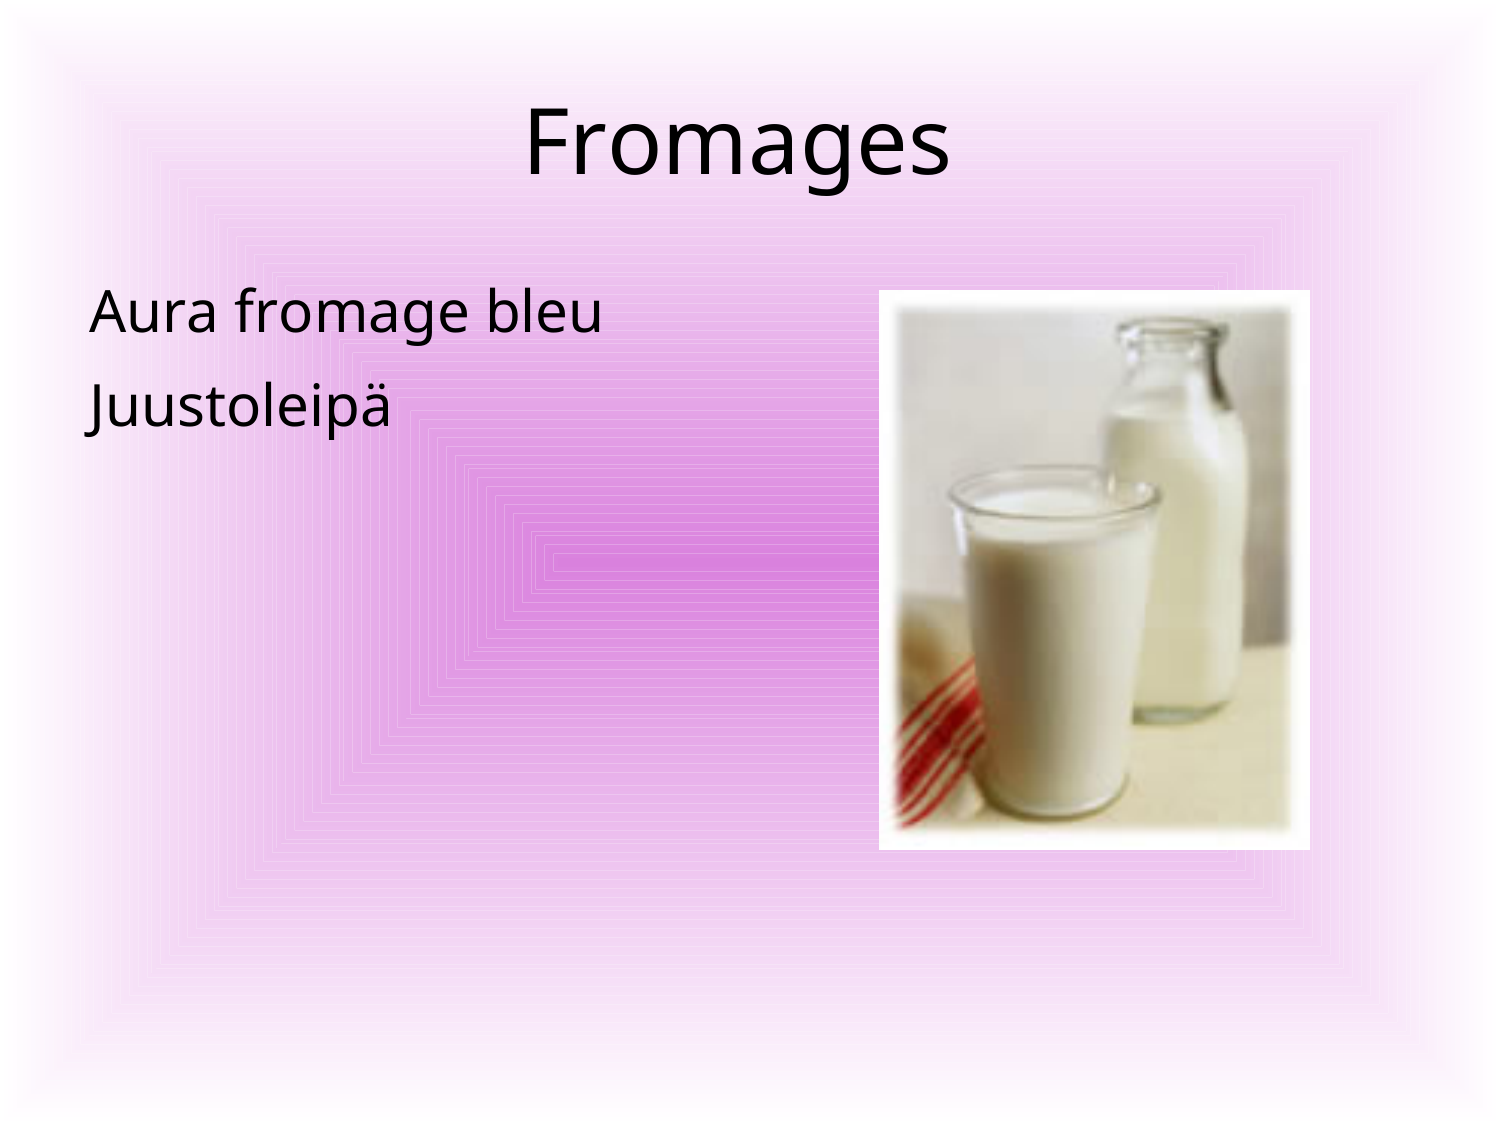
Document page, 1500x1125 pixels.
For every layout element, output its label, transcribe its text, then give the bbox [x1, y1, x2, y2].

list Aura fromage bleu Juustoleipä [75, 262, 738, 1006]
title Fromages [75, 45, 1426, 233]
picture [879, 290, 1310, 850]
